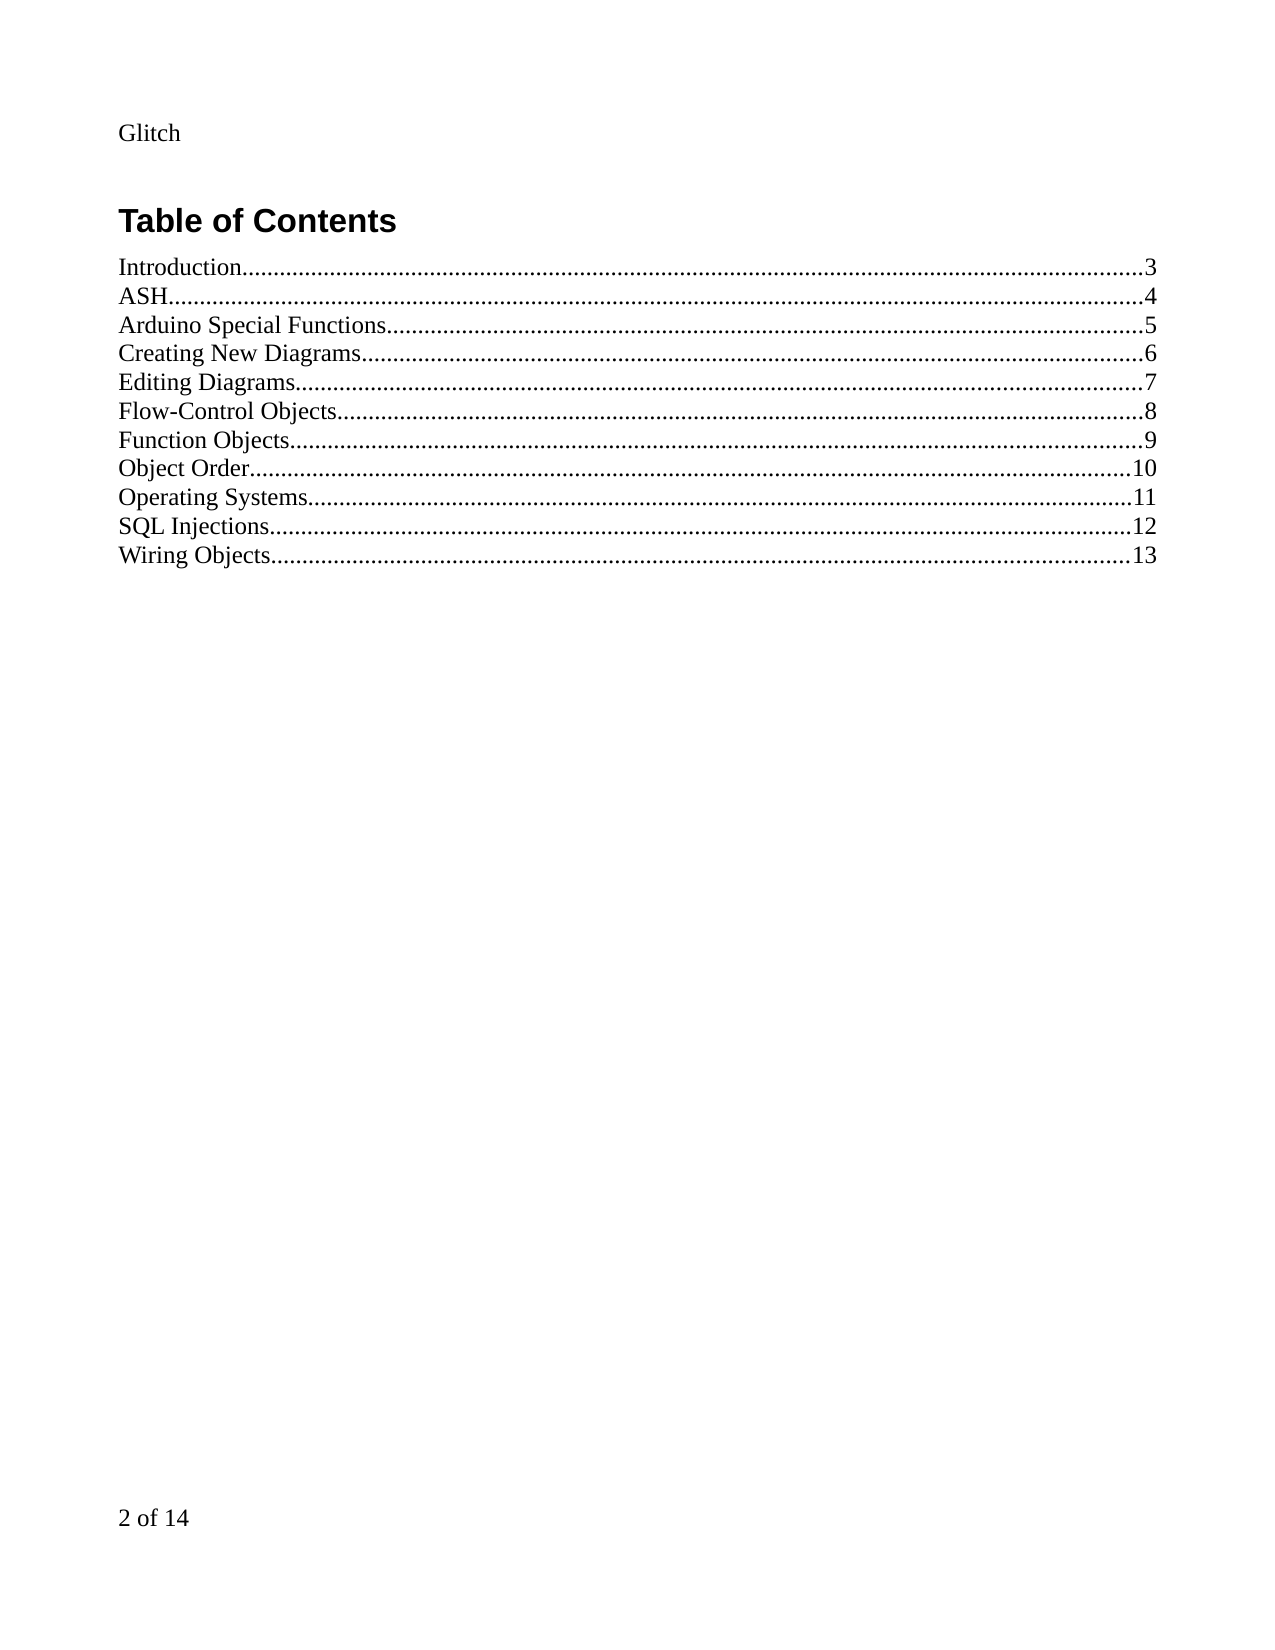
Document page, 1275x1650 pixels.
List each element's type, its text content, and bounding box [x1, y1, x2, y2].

subtitle Table of Contents [118, 201, 1157, 240]
text Editing Diagrams 7 [118, 367, 1157, 396]
text Introduction 3 [118, 252, 1157, 281]
text Creating New Diagrams 6 [118, 338, 1157, 367]
text Wiring Objects 13 [118, 540, 1157, 568]
text Flow-Control Objects 8 [118, 396, 1157, 425]
text Object Order 10 [118, 453, 1157, 482]
text Operating Systems 11 [118, 482, 1157, 511]
text Function Objects 9 [118, 425, 1157, 453]
text SQL Injections 12 [118, 511, 1157, 540]
text Arduino Special Functions 5 [118, 310, 1157, 338]
text ASH 4 [118, 281, 1157, 310]
